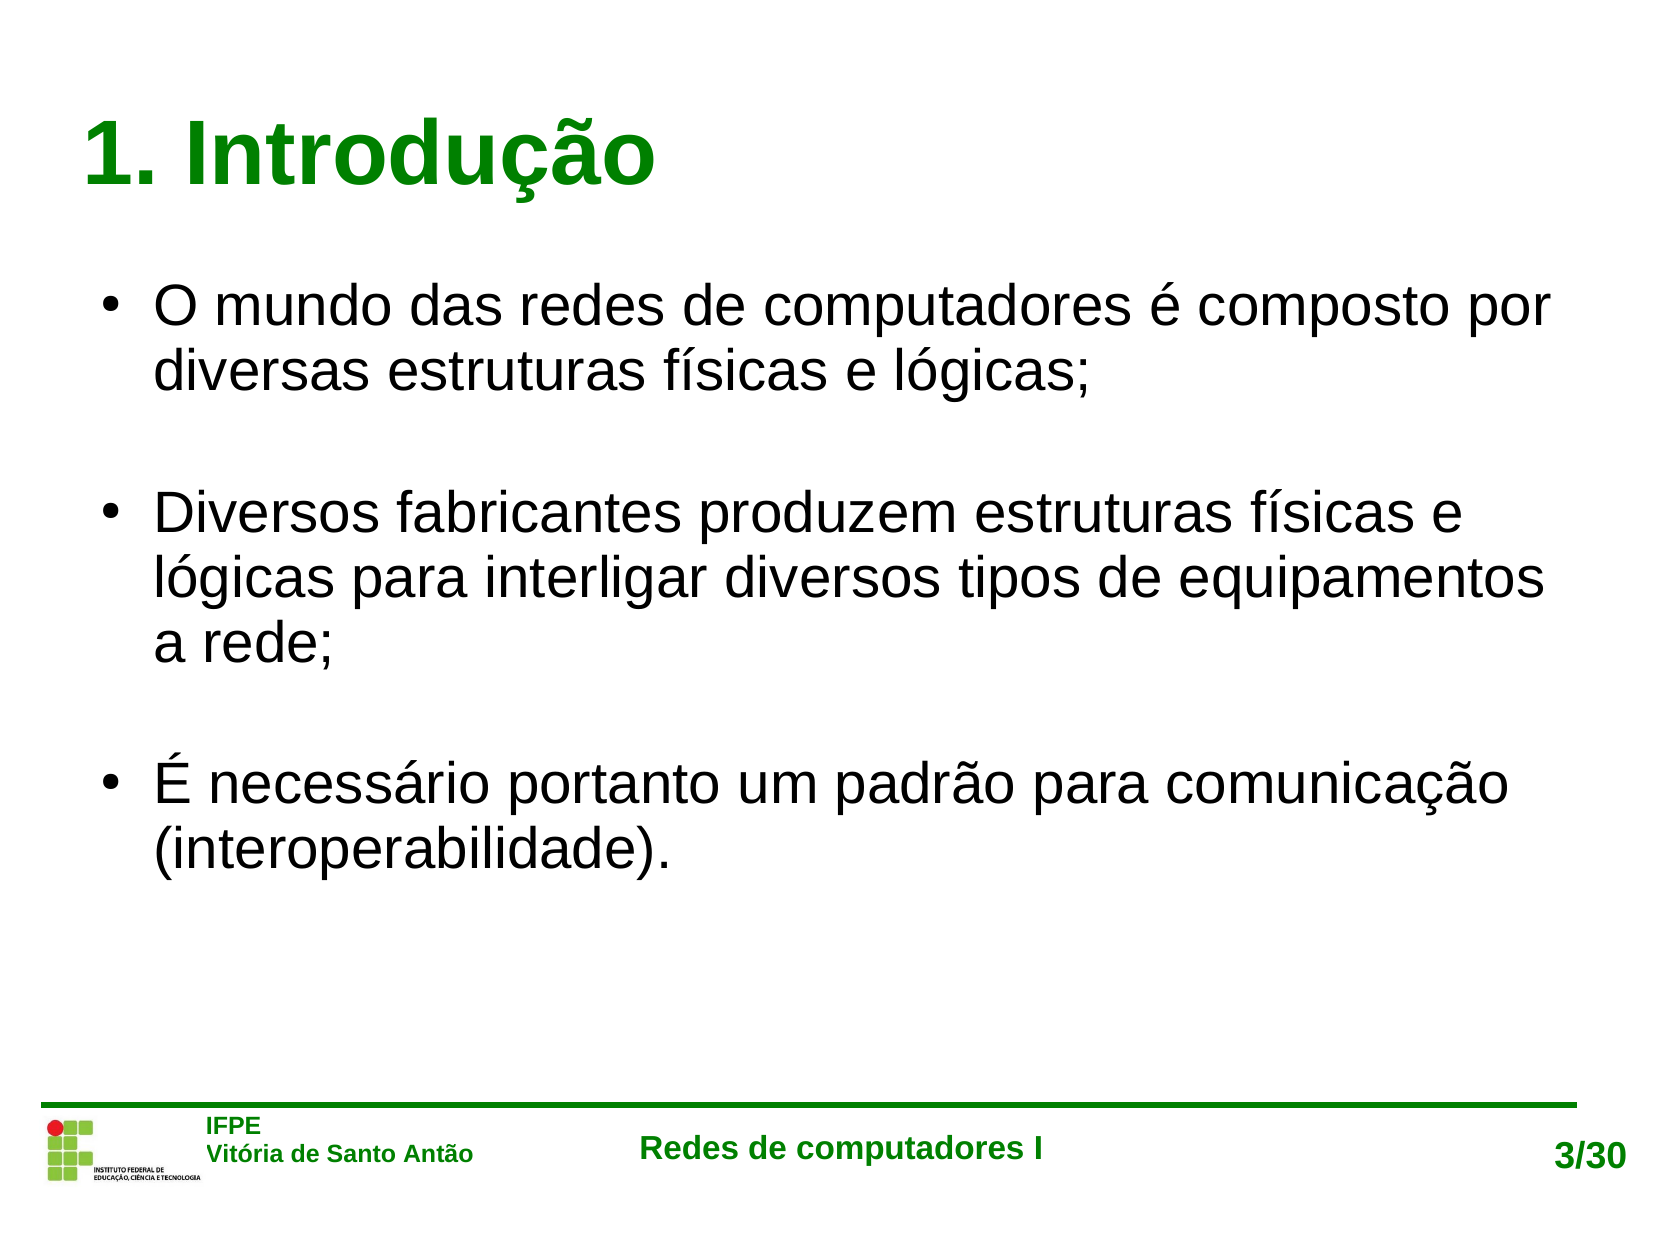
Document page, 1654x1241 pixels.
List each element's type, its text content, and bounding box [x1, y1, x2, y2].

title 1. Introdução [82, 49, 1571, 257]
list O mundo das redes de computadores é composto por diversas estruturas físicas e lógicas; Diversos fabricantes produzem estruturas físicas e lógicas para interligar diversos tipos de equipamentos a rede; É necessário portanto um padrão para comunicação (interoperabilidade). [82, 272, 1571, 1091]
picture [39, 1111, 207, 1191]
